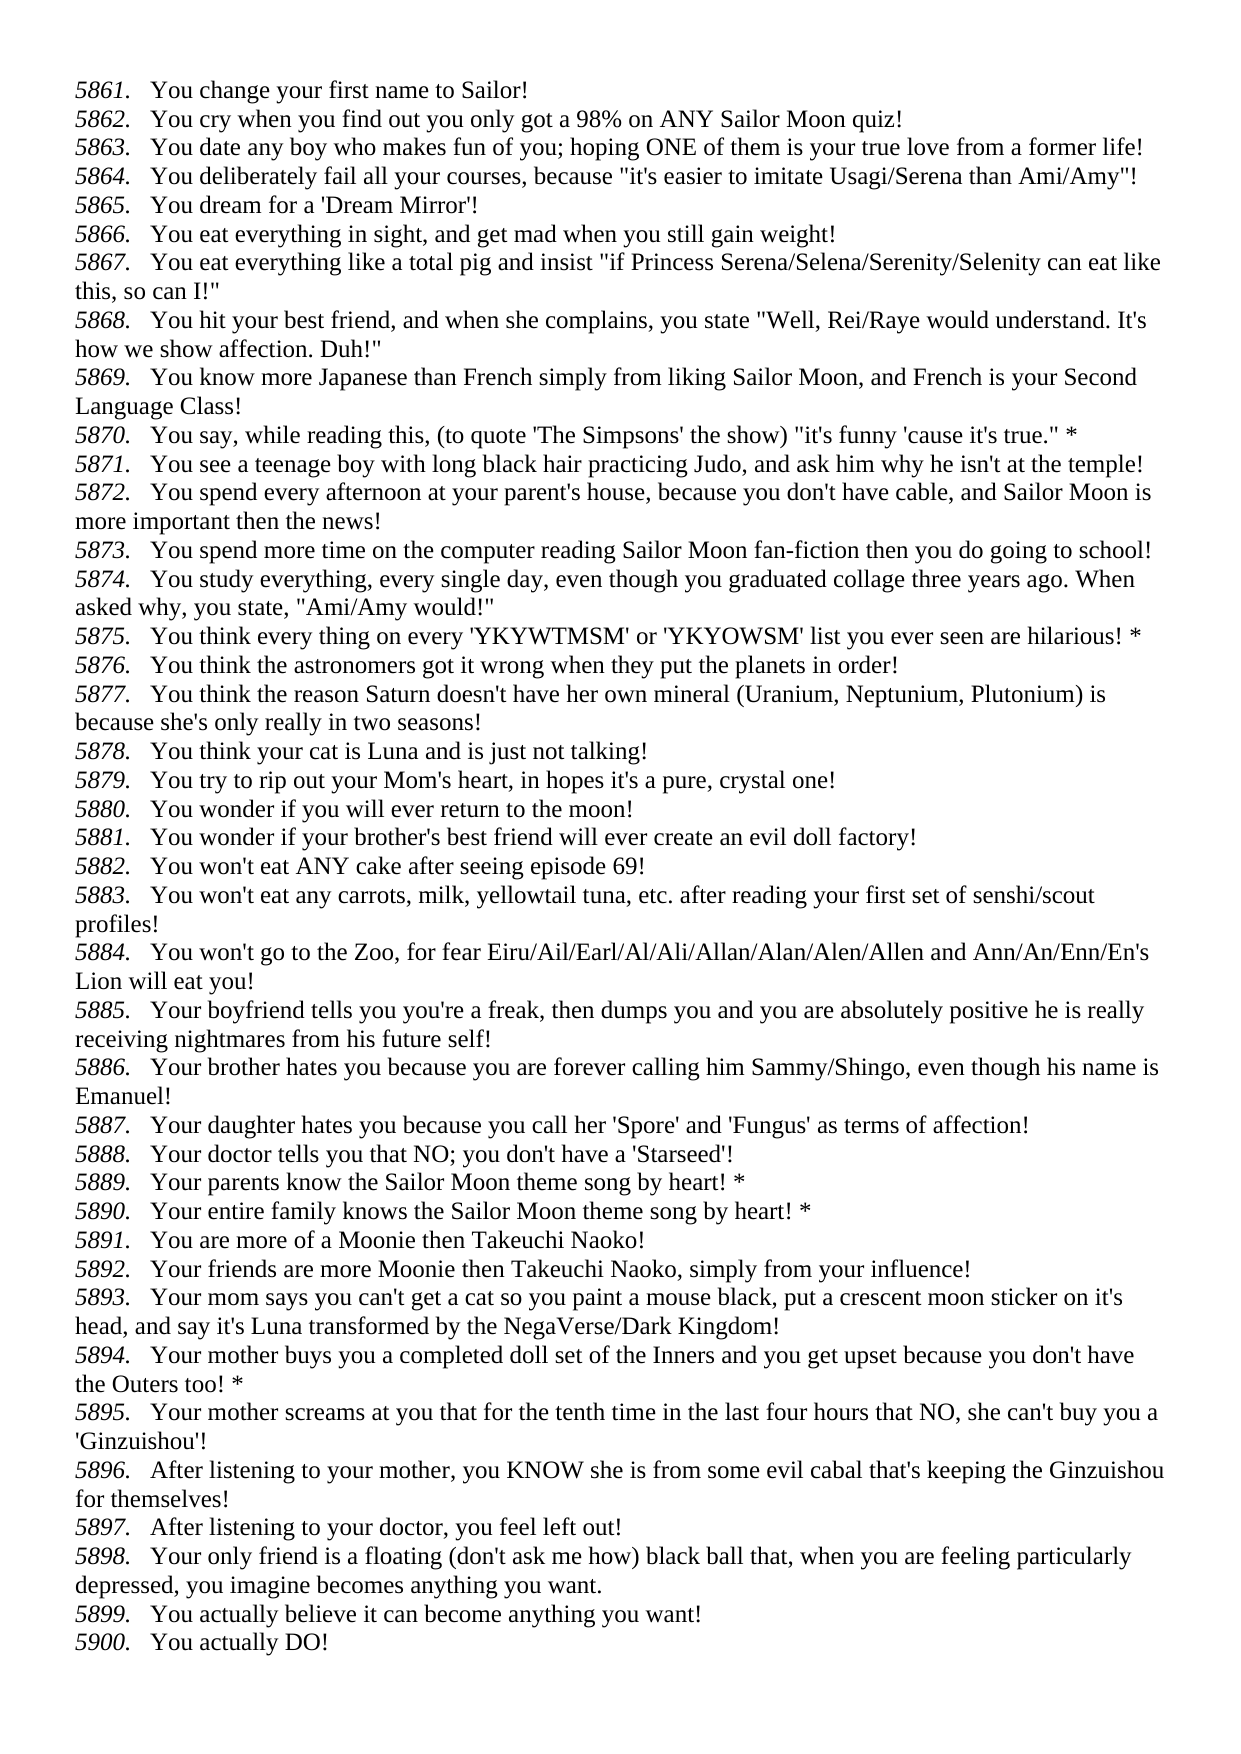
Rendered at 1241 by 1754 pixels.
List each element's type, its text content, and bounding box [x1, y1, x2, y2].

list You hit your best friend, and when she complains, you state "Well, Rei/Raye would understand. It's how we show affection. Duh!" [75, 305, 1165, 362]
list You think every thing on every 'YKYWTMSM' or 'YKYOWSM' list you ever seen are hilarious! * [75, 621, 1165, 650]
list Your parents know the Sailor Moon theme song by heart! * [75, 1167, 1165, 1196]
list You wonder if you will ever return to the moon! [75, 794, 1165, 822]
list You change your first name to Sailor! [75, 75, 1165, 104]
list You wonder if your brother's best friend will ever create an evil doll factory! [75, 822, 1165, 851]
list You won't eat any carrots, milk, yellowtail tuna, etc. after reading your first set of senshi/scout profiles! [75, 880, 1165, 937]
list You actually believe it can become anything you want! [75, 1599, 1165, 1627]
list Your mom says you can't get a cat so you paint a mouse black, put a crescent moon sticker on it's head, and say it's Luna transformed by the NegaVerse/Dark Kingdom! [75, 1282, 1165, 1340]
list Your mother screams at you that for the tenth time in the last four hours that NO, she can't buy you a 'Ginzuishou'! [75, 1397, 1165, 1455]
list You think your cat is Luna and is just not talking! [75, 736, 1165, 765]
list After listening to your doctor, you feel left out! [75, 1512, 1165, 1541]
list Your doctor tells you that NO; you don't have a 'Starseed'! [75, 1139, 1165, 1167]
list You date any boy who makes fun of you; hoping ONE of them is your true love from a former life! [75, 132, 1165, 161]
list You think the reason Saturn doesn't have her own mineral (Uranium, Neptunium, Plutonium) is because she's only really in two seasons! [75, 679, 1165, 736]
list You deliberately fail all your courses, because "it's easier to imitate Usagi/Serena than Ami/Amy"! [75, 161, 1165, 190]
list Your entire family knows the Sailor Moon theme song by heart! * [75, 1196, 1165, 1225]
list You study everything, every single day, even though you graduated collage three years ago. When asked why, you state, "Ami/Amy would!" [75, 564, 1165, 621]
list You dream for a 'Dream Mirror'! [75, 190, 1165, 219]
list You spend every afternoon at your parent's house, because you don't have cable, and Sailor Moon is more important then the news! [75, 477, 1165, 535]
list You eat everything like a total pig and insist "if Princess Serena/Selena/Serenity/Selenity can eat like this, so can I!" [75, 247, 1165, 305]
list You are more of a Moonie then Takeuchi Naoko! [75, 1225, 1165, 1254]
list Your mother buys you a completed doll set of the Inners and you get upset because you don't have the Outers too! * [75, 1340, 1165, 1397]
list You spend more time on the computer reading Sailor Moon fan-fiction then you do going to school! [75, 535, 1165, 564]
list After listening to your mother, you KNOW she is from some evil cabal that's keeping the Ginzuishou for themselves! [75, 1455, 1165, 1512]
list Your brother hates you because you are forever calling him Sammy/Shingo, even though his name is Emanuel! [75, 1052, 1165, 1110]
list Your friends are more Moonie then Takeuchi Naoko, simply from your influence! [75, 1254, 1165, 1282]
list You think the astronomers got it wrong when they put the planets in order! [75, 650, 1165, 679]
list Your boyfriend tells you you're a freak, then dumps you and you are absolutely positive he is really receiving nightmares from his future self! [75, 995, 1165, 1052]
list You actually DO! [75, 1627, 1165, 1656]
list You won't eat ANY cake after seeing episode 69! [75, 851, 1165, 880]
list You see a teenage boy with long black hair practicing Judo, and ask him why he isn't at the temple! [75, 449, 1165, 477]
list You eat everything in sight, and get mad when you still gain weight! [75, 219, 1165, 247]
list Your only friend is a floating (don't ask me how) black ball that, when you are feeling particularly depressed, you imagine becomes anything you want. [75, 1541, 1165, 1599]
list Your daughter hates you because you call her 'Spore' and 'Fungus' as terms of affection! [75, 1110, 1165, 1139]
list You cry when you find out you only got a 98% on ANY Sailor Moon quiz! [75, 104, 1165, 132]
list You know more Japanese than French simply from liking Sailor Moon, and French is your Second Language Class! [75, 362, 1165, 420]
list You say, while reading this, (to quote 'The Simpsons' the show) "it's funny 'cause it's true." * [75, 420, 1165, 449]
list You try to rip out your Mom's heart, in hopes it's a pure, crystal one! [75, 765, 1165, 794]
list You won't go to the Zoo, for fear Eiru/Ail/Earl/Al/Ali/Allan/Alan/Alen/Allen and Ann/An/Enn/En's Lion will eat you! [75, 937, 1165, 995]
